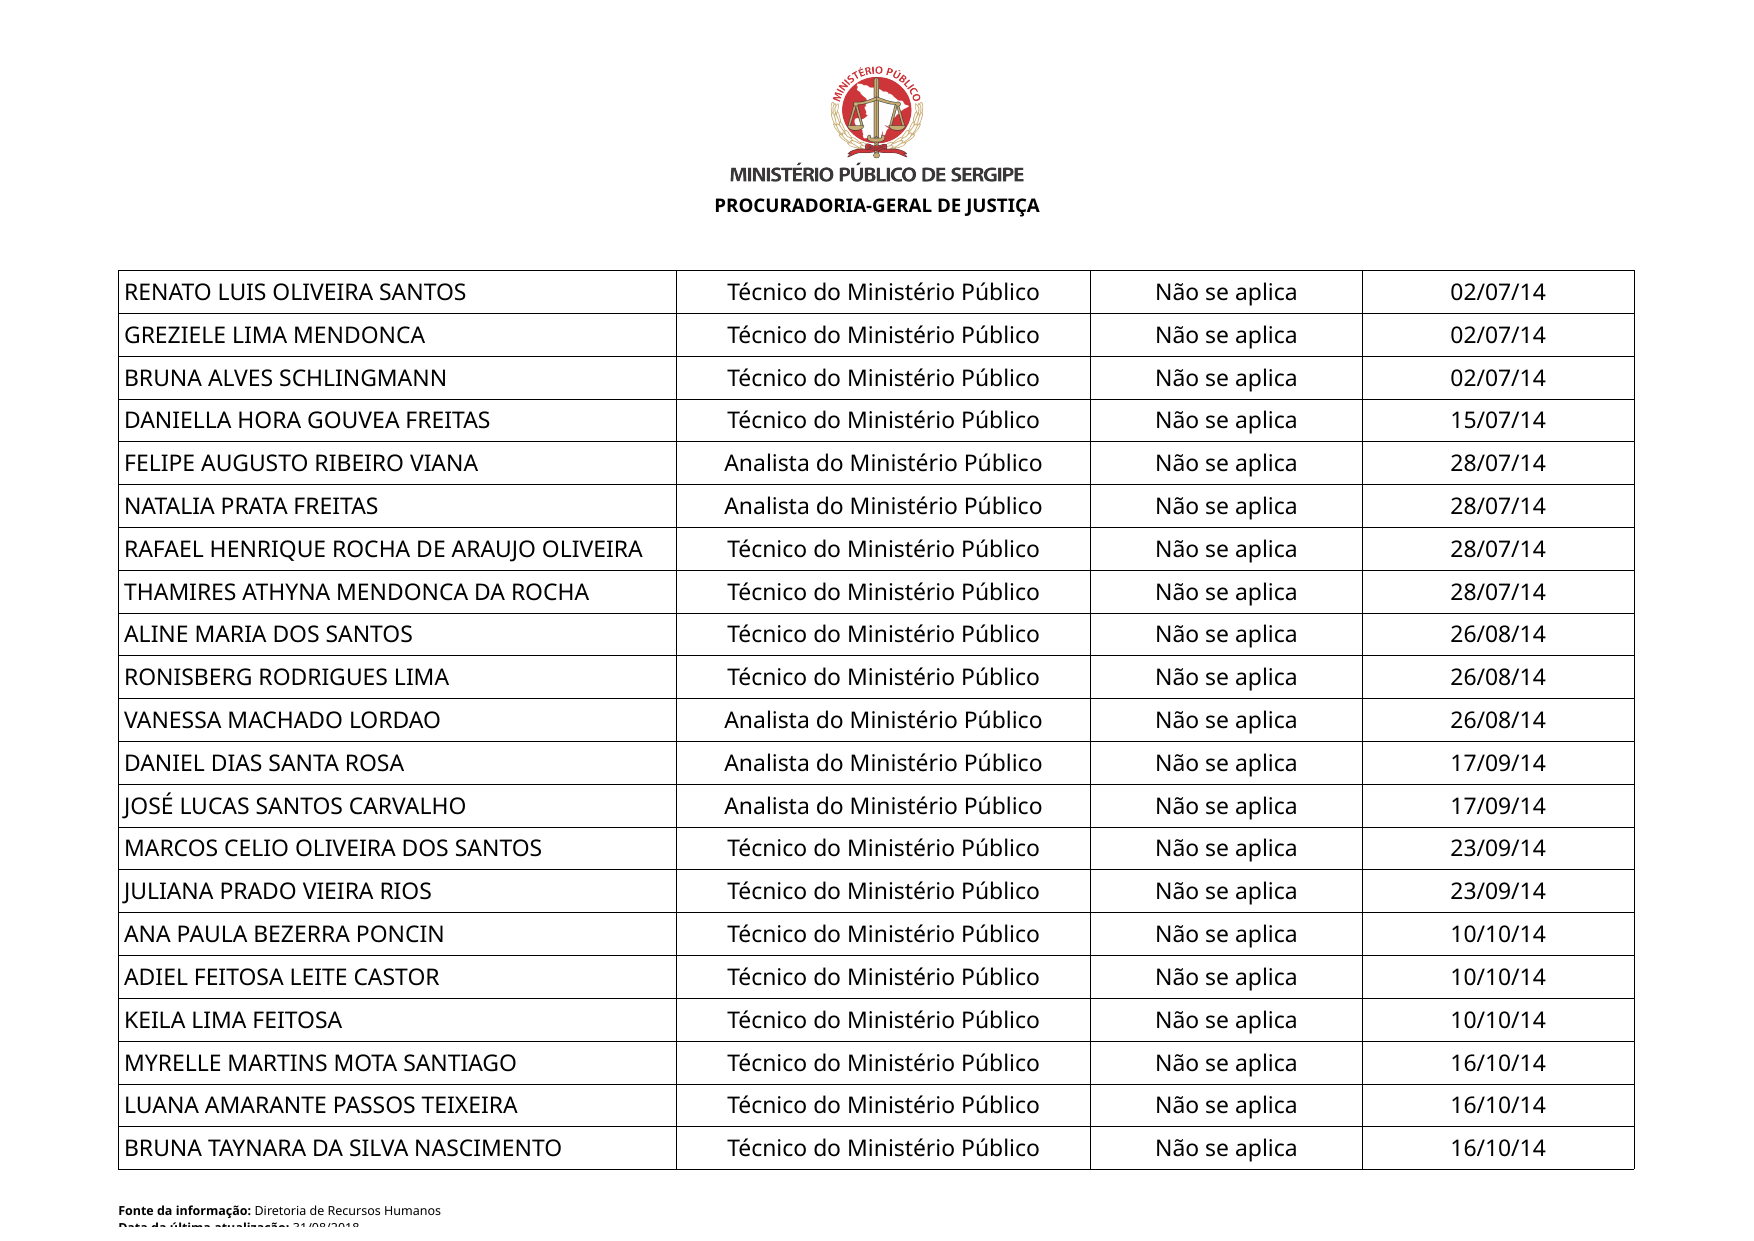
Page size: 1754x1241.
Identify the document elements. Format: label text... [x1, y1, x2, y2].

table_cell Não se aplica [1091, 442, 1362, 484]
table_cell ADIEL FEITOSA LEITE CASTOR [119, 956, 676, 998]
table_cell 28/07/14 [1363, 528, 1634, 570]
table_cell 26/08/14 [1363, 656, 1634, 698]
table_cell Analista do Ministério Público [677, 442, 1090, 484]
table_cell LUANA AMARANTE PASSOS TEIXEIRA [119, 1085, 676, 1126]
table_cell 28/07/14 [1363, 442, 1634, 484]
table_cell Técnico do Ministério Público [677, 357, 1090, 398]
table_cell Técnico do Ministério Público [677, 999, 1090, 1041]
table_cell Técnico do Ministério Público [677, 956, 1090, 998]
table_cell Não se aplica [1091, 400, 1362, 441]
table_cell 23/09/14 [1363, 828, 1634, 869]
table_cell 28/07/14 [1363, 571, 1634, 612]
table_cell Não se aplica [1091, 699, 1362, 741]
table_cell 10/10/14 [1363, 999, 1634, 1041]
table_cell 16/10/14 [1363, 1127, 1634, 1169]
table_cell 28/07/14 [1363, 485, 1634, 527]
table_cell Técnico do Ministério Público [677, 271, 1090, 313]
table_cell Não se aplica [1091, 271, 1362, 313]
table_cell 17/09/14 [1363, 742, 1634, 784]
table_cell ANA PAULA BEZERRA PONCIN [119, 913, 676, 955]
table_cell FELIPE AUGUSTO RIBEIRO VIANA [119, 442, 676, 484]
picture [730, 66, 1024, 185]
table_cell 02/07/14 [1363, 314, 1634, 356]
table_cell 16/10/14 [1363, 1042, 1634, 1083]
table_cell THAMIRES ATHYNA MENDONCA DA ROCHA [119, 571, 676, 612]
table_cell Técnico do Ministério Público [677, 656, 1090, 698]
table_cell Não se aplica [1091, 357, 1362, 398]
table_cell Não se aplica [1091, 1085, 1362, 1126]
table_cell 10/10/14 [1363, 956, 1634, 998]
table_cell Não se aplica [1091, 956, 1362, 998]
table_cell Não se aplica [1091, 913, 1362, 955]
table_cell Técnico do Ministério Público [677, 571, 1090, 612]
table_cell Não se aplica [1091, 870, 1362, 912]
table_cell Não se aplica [1091, 742, 1362, 784]
table_cell ALINE MARIA DOS SANTOS [119, 614, 676, 655]
table_cell RENATO LUIS OLIVEIRA SANTOS [119, 271, 676, 313]
table_cell KEILA LIMA FEITOSA [119, 999, 676, 1041]
table_cell GREZIELE LIMA MENDONCA [119, 314, 676, 356]
table_cell Analista do Ministério Público [677, 699, 1090, 741]
table_cell Técnico do Ministério Público [677, 1085, 1090, 1126]
table_cell Não se aplica [1091, 828, 1362, 869]
table_cell JOSÉ LUCAS SANTOS CARVALHO [119, 785, 676, 827]
table_cell Técnico do Ministério Público [677, 870, 1090, 912]
table_cell Não se aplica [1091, 485, 1362, 527]
table_cell MYRELLE MARTINS MOTA SANTIAGO [119, 1042, 676, 1083]
table_cell Não se aplica [1091, 1042, 1362, 1083]
table_cell Não se aplica [1091, 656, 1362, 698]
table_cell 16/10/14 [1363, 1085, 1634, 1126]
table_cell Não se aplica [1091, 785, 1362, 827]
table_cell BRUNA TAYNARA DA SILVA NASCIMENTO [119, 1127, 676, 1169]
table_cell DANIELLA HORA GOUVEA FREITAS [119, 400, 676, 441]
table_cell 26/08/14 [1363, 699, 1634, 741]
table_cell 15/07/14 [1363, 400, 1634, 441]
table_cell Não se aplica [1091, 1127, 1362, 1169]
table_cell 02/07/14 [1363, 357, 1634, 398]
table_cell JULIANA PRADO VIEIRA RIOS [119, 870, 676, 912]
table_cell Técnico do Ministério Público [677, 528, 1090, 570]
table_cell 23/09/14 [1363, 870, 1634, 912]
table_cell Não se aplica [1091, 571, 1362, 612]
table_cell 26/08/14 [1363, 614, 1634, 655]
table_cell Técnico do Ministério Público [677, 1127, 1090, 1169]
table_cell 02/07/14 [1363, 271, 1634, 313]
table_cell Não se aplica [1091, 314, 1362, 356]
table_cell Analista do Ministério Público [677, 485, 1090, 527]
table_cell Analista do Ministério Público [677, 742, 1090, 784]
table_cell Técnico do Ministério Público [677, 314, 1090, 356]
table_cell Técnico do Ministério Público [677, 400, 1090, 441]
table_cell DANIEL DIAS SANTA ROSA [119, 742, 676, 784]
table_cell Analista do Ministério Público [677, 785, 1090, 827]
table_cell VANESSA MACHADO LORDAO [119, 699, 676, 741]
table_cell Não se aplica [1091, 999, 1362, 1041]
table_cell Técnico do Ministério Público [677, 614, 1090, 655]
table_cell RAFAEL HENRIQUE ROCHA DE ARAUJO OLIVEIRA [119, 528, 676, 570]
table_cell Técnico do Ministério Público [677, 828, 1090, 869]
table_cell 17/09/14 [1363, 785, 1634, 827]
table_cell BRUNA ALVES SCHLINGMANN [119, 357, 676, 398]
table_cell 10/10/14 [1363, 913, 1634, 955]
table_cell Técnico do Ministério Público [677, 1042, 1090, 1083]
table_cell NATALIA PRATA FREITAS [119, 485, 676, 527]
table_cell Não se aplica [1091, 614, 1362, 655]
table_cell MARCOS CELIO OLIVEIRA DOS SANTOS [119, 828, 676, 869]
table_cell Técnico do Ministério Público [677, 913, 1090, 955]
table_cell Não se aplica [1091, 528, 1362, 570]
table_cell RONISBERG RODRIGUES LIMA [119, 656, 676, 698]
